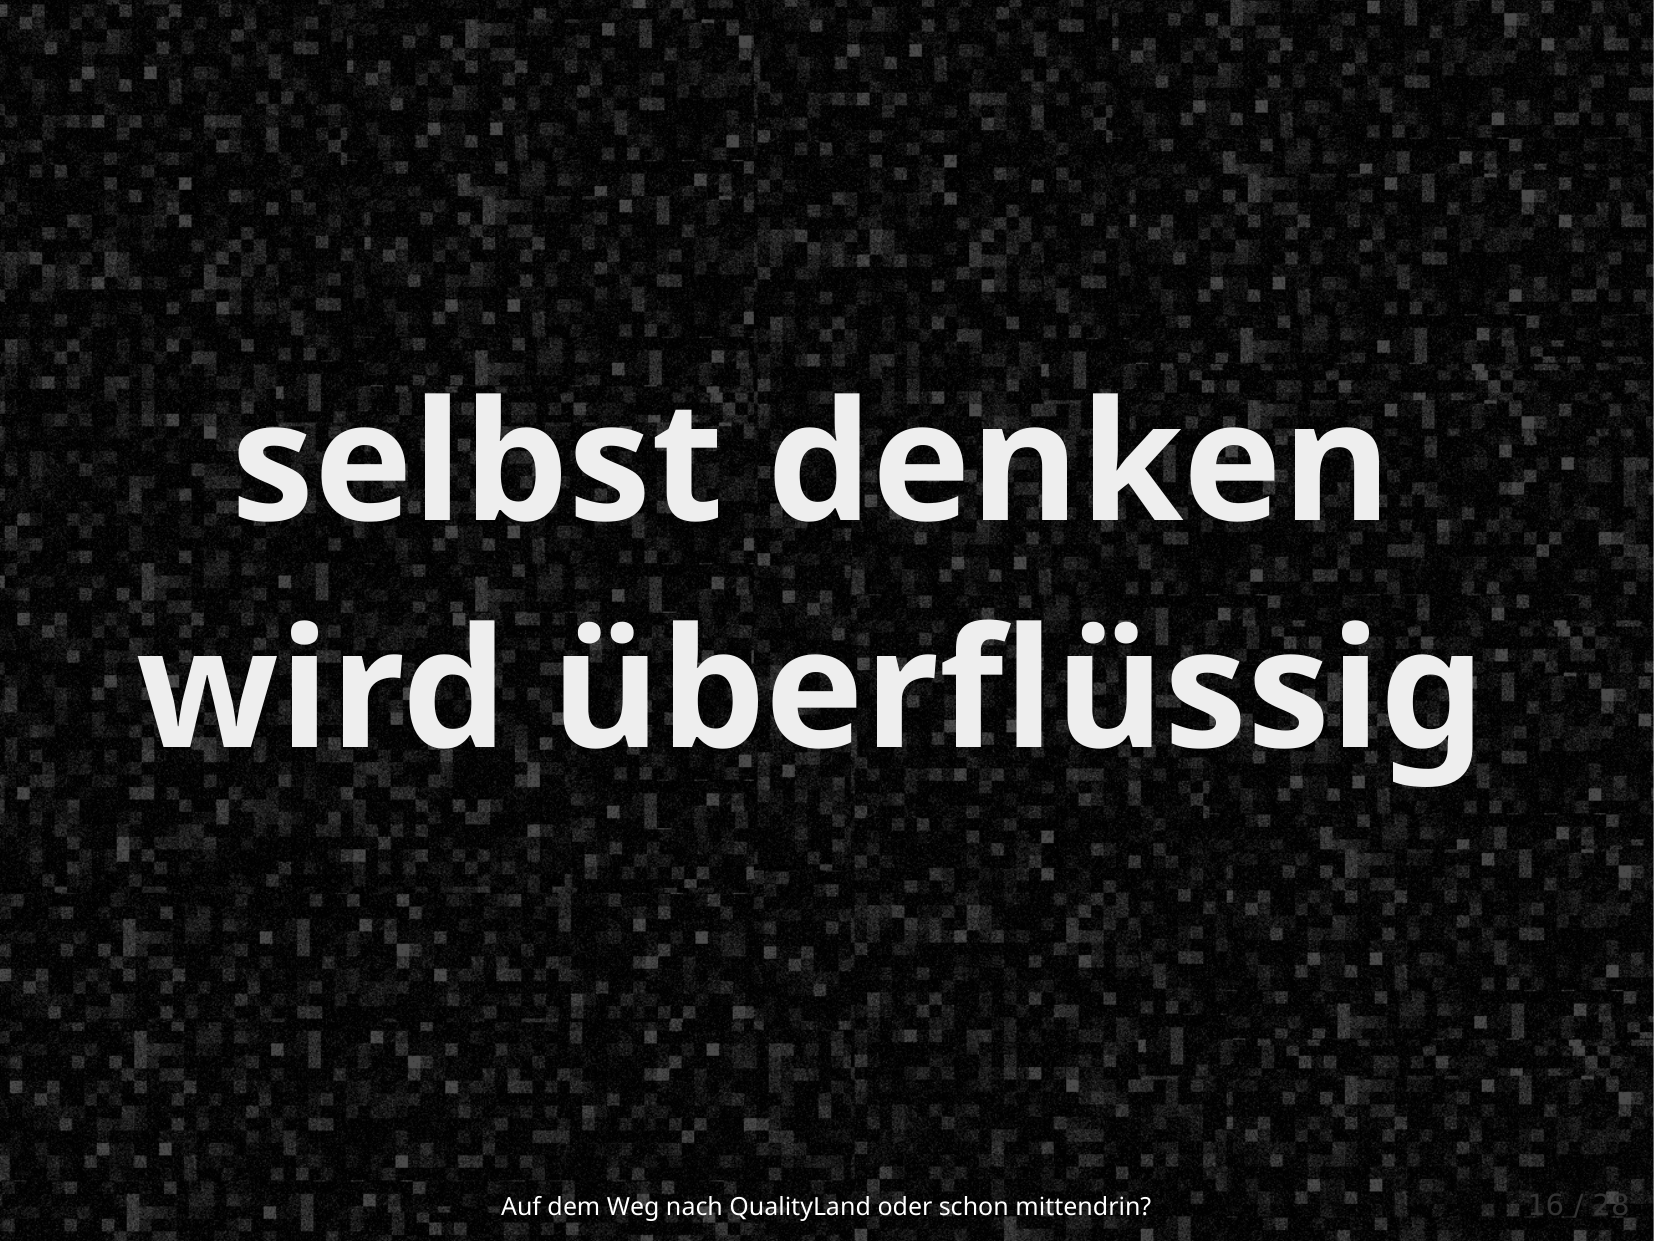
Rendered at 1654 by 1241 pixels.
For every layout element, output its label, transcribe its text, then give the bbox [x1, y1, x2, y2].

title selbst denken wird überflüssig [118, 240, 1506, 899]
picture [0, 0, 1654, 1241]
